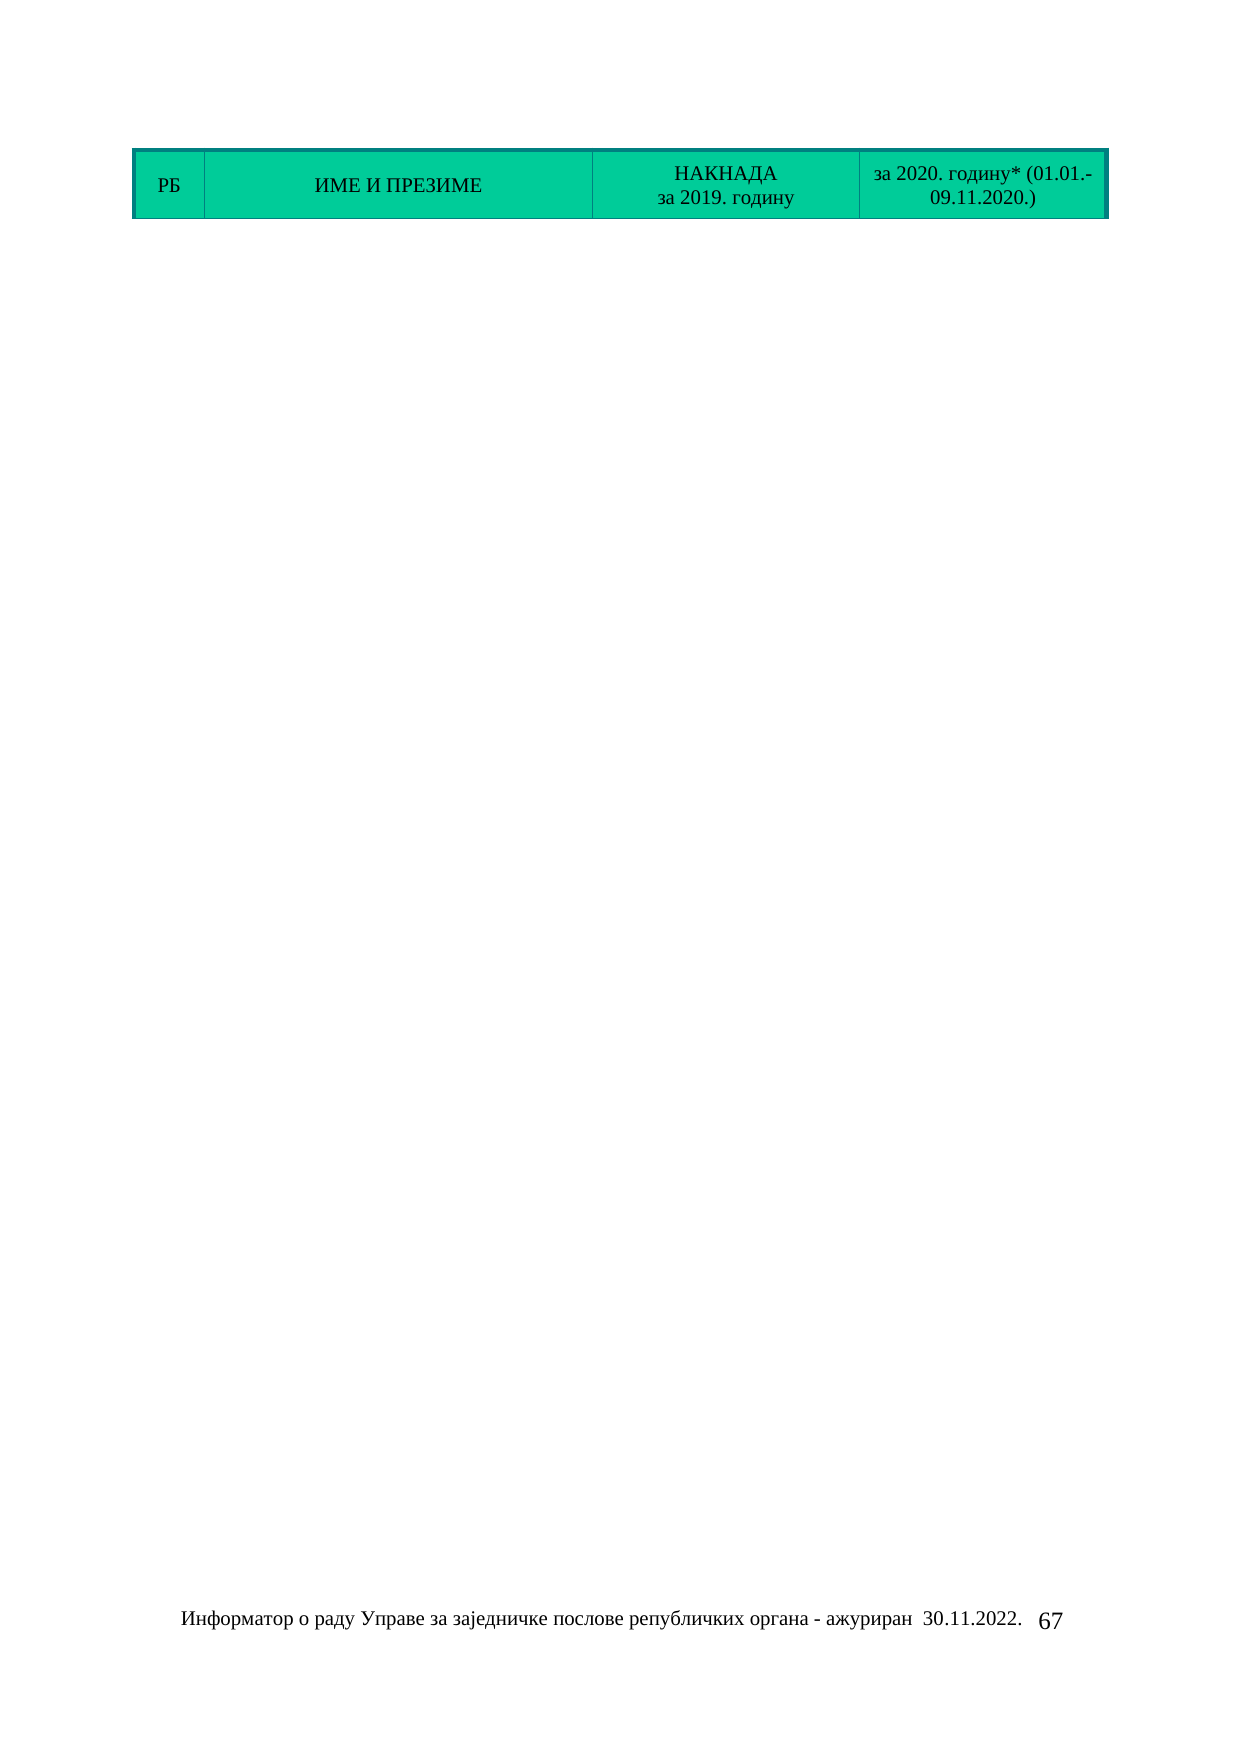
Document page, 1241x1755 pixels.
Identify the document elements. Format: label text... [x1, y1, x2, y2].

table_header НАКНАДА за 2019. годину [593, 152, 859, 218]
table_header за 2020. годину* (01.01.-09.11.2020.) [860, 152, 1104, 218]
table_header ИМЕ И ПРЕЗИМЕ [205, 152, 592, 218]
table_header РБ [136, 152, 204, 218]
